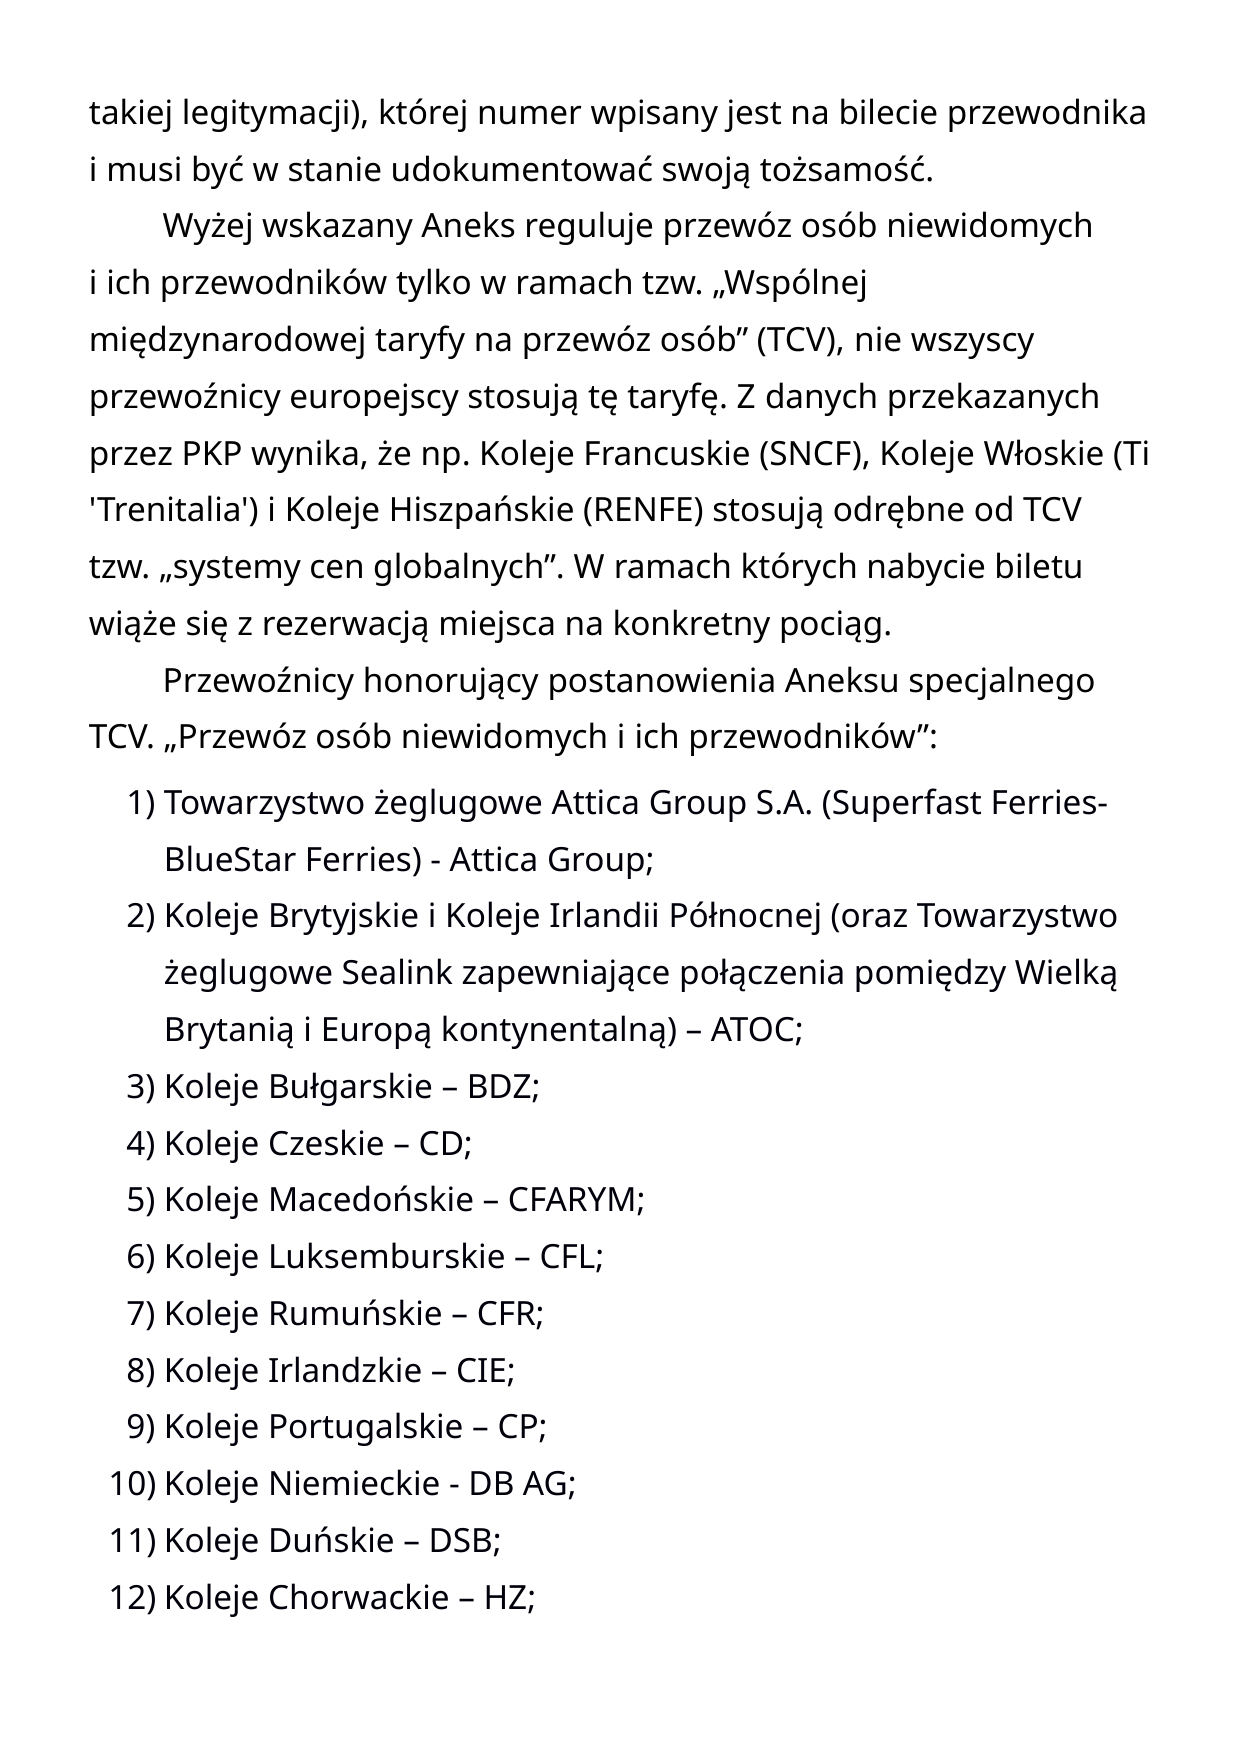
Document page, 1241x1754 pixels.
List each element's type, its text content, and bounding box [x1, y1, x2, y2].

text Przewoźnicy honorujący postanowienia Aneksu specjalnego TCV. „Przewóz osób niewidomych i ich przewodników”: [89, 656, 1152, 758]
list Koleje Macedońskie – CFARYM; [126, 1176, 1152, 1222]
text Wyżej wskazany Aneks reguluje przewóz osób niewidomych i ich przewodników tylko w ramach tzw. „Wspólnej międzynarodowej taryfy na przewóz osób” (TCV), nie wszyscy przewoźnicy europejscy stosują tę taryfę. Z danych przekazanych przez PKP wynika, że np. Koleje Francuskie (SNCF), Koleje Włoskie (Ti 'Trenitalia') i Koleje Hiszpańskie (RENFE) stosują odrębne od TCV tzw. „systemy cen globalnych”. W ramach których nabycie biletu wiąże się z rezerwacją miejsca na konkretny pociąg. [89, 202, 1152, 645]
list Koleje Rumuńskie – CFR; [126, 1290, 1152, 1335]
list Koleje Luksemburskie – CFL; [126, 1233, 1152, 1278]
list Koleje Duńskie – DSB; [108, 1517, 1152, 1562]
list Towarzystwo żeglugowe Attica Group S.A. (Superfast Ferries-BlueStar Ferries) - Attica Group; [126, 779, 1152, 881]
list Koleje Portugalskie – CP; [126, 1403, 1152, 1449]
list Koleje Niemieckie - DB AG; [108, 1460, 1152, 1505]
list Koleje Czeskie – CD; [126, 1119, 1152, 1165]
list Koleje Chorwackie – HZ; [108, 1573, 1152, 1619]
text takiej legitymacji), której numer wpisany jest na bilecie przewodnika i musi być w stanie udokumentować swoją tożsamość. [89, 89, 1152, 191]
list Koleje Irlandzkie – CIE; [126, 1346, 1152, 1392]
list Koleje Brytyjskie i Koleje Irlandii Północnej (oraz Towarzystwo żeglugowe Sealink zapewniające połączenia pomiędzy Wielką Brytanią i Europą kontynentalną) – ATOC; [126, 892, 1152, 1051]
list Koleje Bułgarskie – BDZ; [126, 1063, 1152, 1108]
